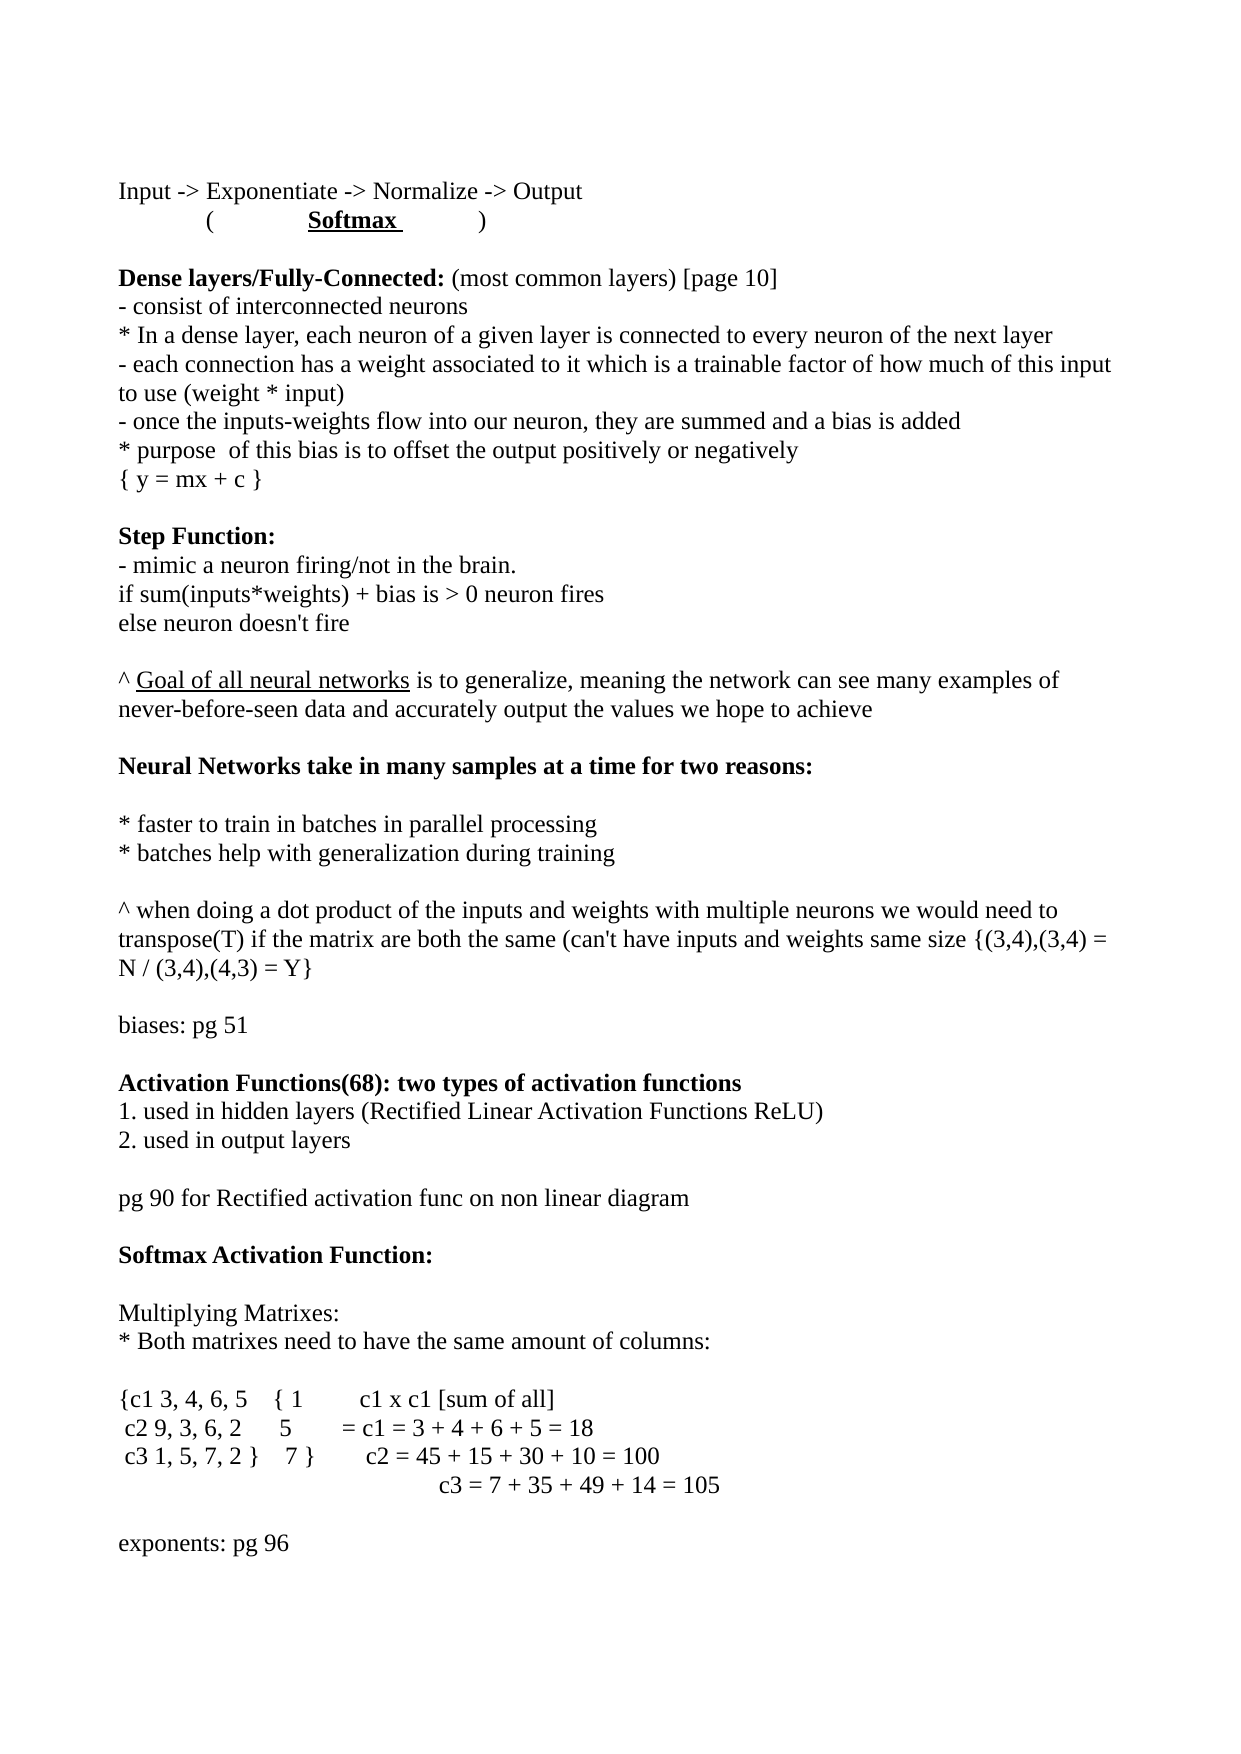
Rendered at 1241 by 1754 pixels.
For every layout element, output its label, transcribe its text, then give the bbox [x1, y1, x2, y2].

text - consist of interconnected neurons [118, 291, 1122, 320]
text else neuron doesn't fire [118, 608, 1122, 636]
text Neural Networks take in many samples at a time for two reasons: [118, 751, 1122, 780]
text * purpose of this bias is to offset the output positively or negatively [118, 435, 1122, 464]
text Activation Functions(68): two types of activation functions [118, 1068, 1122, 1096]
text biases: pg 51 [118, 1010, 1122, 1039]
text if sum(inputs*weights) + bias is > 0 neuron fires [118, 579, 1122, 608]
text c2 9, 3, 6, 2 5 = c1 = 3 + 4 + 6 + 5 = 18 [118, 1413, 1122, 1441]
text c3 = 7 + 35 + 49 + 14 = 105 [118, 1470, 1122, 1499]
text Input -> Exponentiate -> Normalize -> Output [118, 176, 1122, 205]
text Softmax Activation Function: [118, 1240, 1122, 1269]
text ^ Goal of all neural networks is to generalize, meaning the network can see many examples of never-before-seen data and accurately output the values we hope to achieve [118, 665, 1122, 723]
text * Both matrixes need to have the same amount of columns: [118, 1326, 1122, 1355]
text pg 90 for Rectified activation func on non linear diagram [118, 1183, 1122, 1211]
text 2. used in output layers [118, 1125, 1122, 1154]
text Step Function: [118, 521, 1122, 550]
text {c1 3, 4, 6, 5 { 1 c1 x c1 [sum of all] [118, 1384, 1122, 1413]
text 1. used in hidden layers (Rectified Linear Activation Functions ReLU) [118, 1096, 1122, 1125]
text c3 1, 5, 7, 2 } 7 } c2 = 45 + 15 + 30 + 10 = 100 [118, 1441, 1122, 1470]
text ^ when doing a dot product of the inputs and weights with multiple neurons we would need to transpose(T) if the matrix are both the same (can't have inputs and weights same size {(3,4),(3,4) = N / (3,4),(4,3) = Y} [118, 895, 1122, 981]
text - once the inputs-weights flow into our neuron, they are summed and a bias is added [118, 406, 1122, 435]
text - mimic a neuron firing/not in the brain. [118, 550, 1122, 579]
text exponents: pg 96 [118, 1528, 1122, 1556]
text * In a dense layer, each neuron of a given layer is connected to every neuron of the next layer [118, 320, 1122, 349]
text Multiplying Matrixes: [118, 1298, 1122, 1326]
text * faster to train in batches in parallel processing [118, 809, 1122, 838]
text ( Softmax ) [118, 205, 1122, 234]
text Dense layers/Fully-Connected: (most common layers) [page 10] [118, 263, 1122, 291]
text - each connection has a weight associated to it which is a trainable factor of how much of this input to use (weight * input) [118, 349, 1122, 406]
text { y = mx + c } [118, 464, 1122, 493]
text * batches help with generalization during training [118, 838, 1122, 866]
